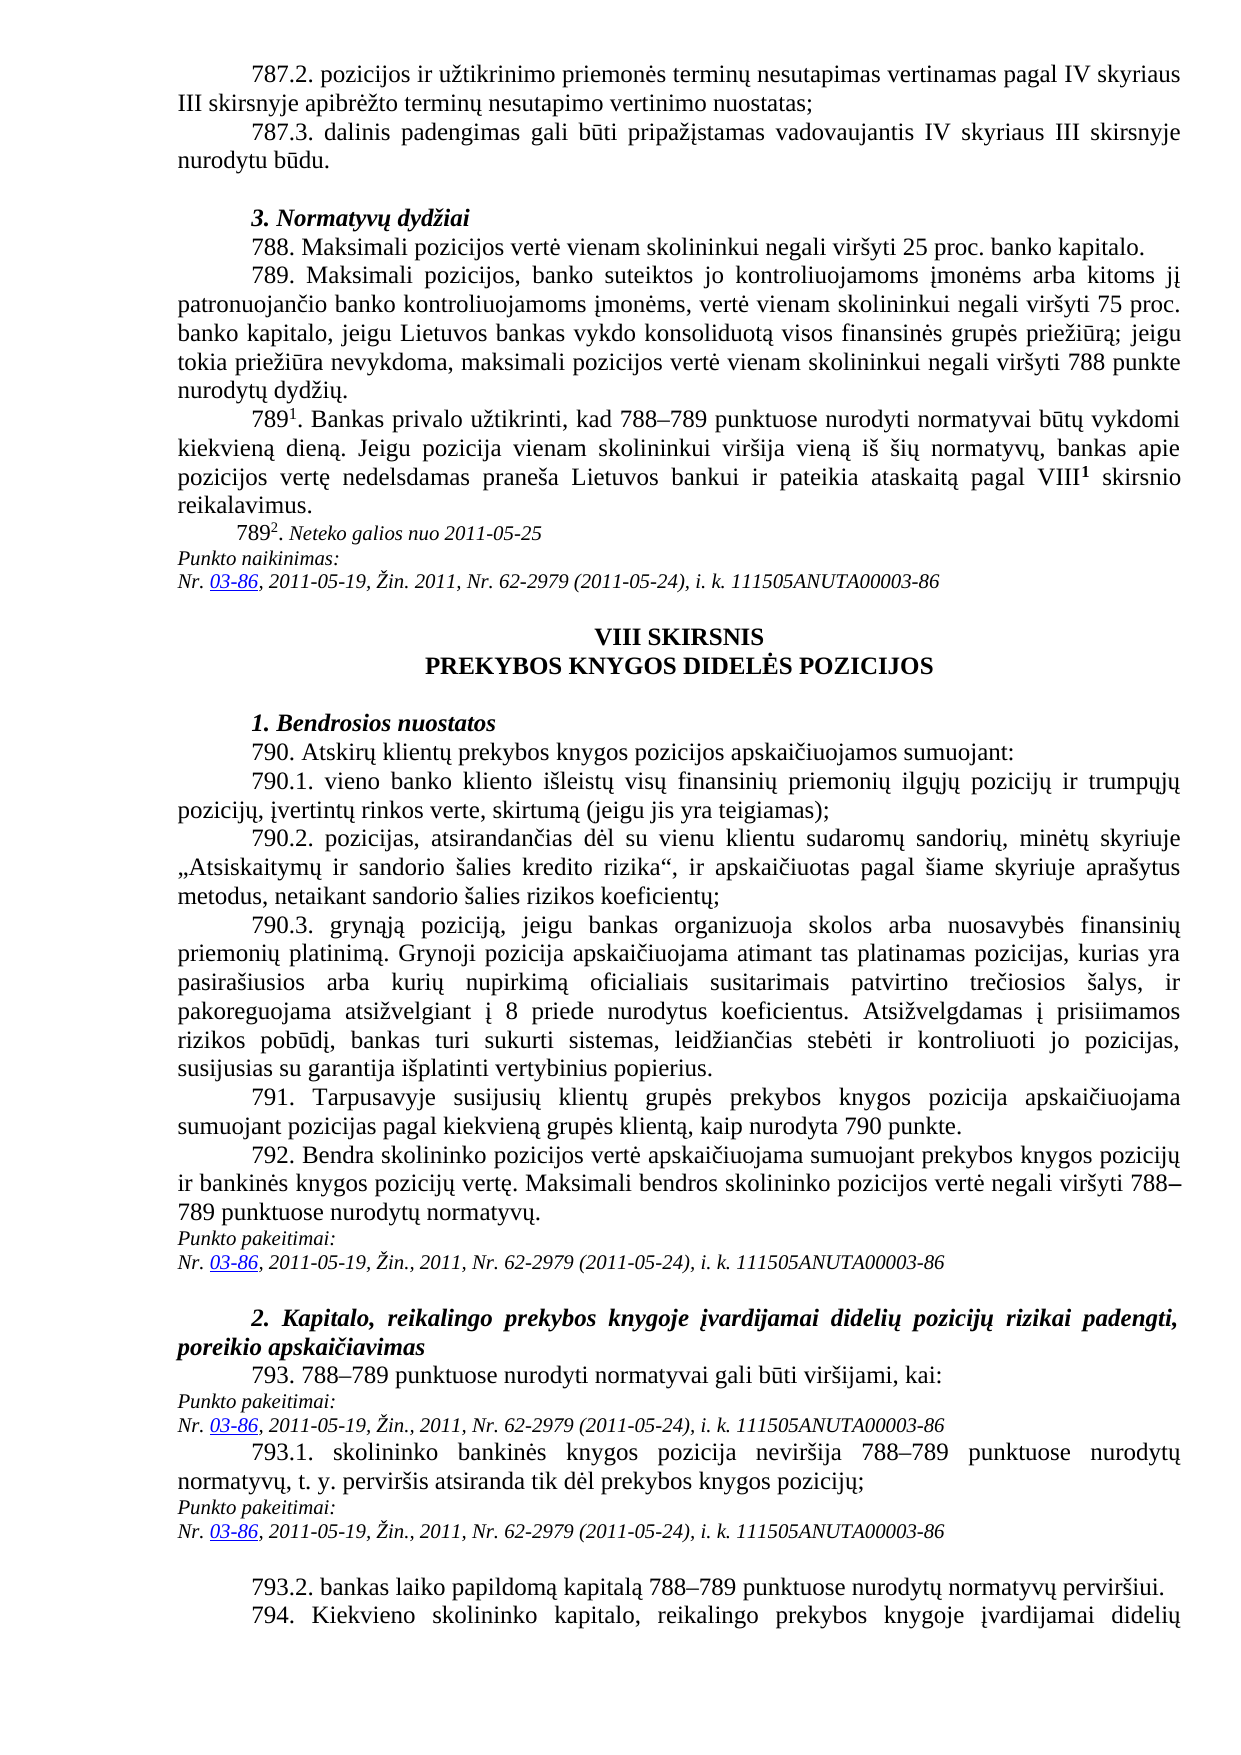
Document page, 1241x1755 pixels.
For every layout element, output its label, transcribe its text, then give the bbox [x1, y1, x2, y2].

text 794. Kiekvieno skolininko kapitalo, reikalingo prekybos knygoje įvardijamai didelių [177, 1600, 1181, 1629]
text PREKYBOS KNYGOS DIDELĖS POZICIJOS [177, 651, 1181, 680]
text 790.3. grynąją poziciją, jeigu bankas organizuoja skolos arba nuosavybės finansinių priemonių platinimą. Grynoji pozicija apskaičiuojama atimant tas platinamas pozicijas, kurias yra pasirašiusios arba kurių nupirkimą oficialiais susitarimais patvirtino trečiosios šalys, ir pakoreguojama atsižvelgiant į 8 priede nurodytus koeficientus. Atsižvelgdamas į prisiimamos rizikos pobūdį, bankas turi sukurti sistemas, leidžiančias stebėti ir kontroliuoti jo pozicijas, susijusias su garantija išplatinti vertybinius popierius. [177, 910, 1181, 1082]
text Nr. 03-86, 2011-05-19, Žin., 2011, Nr. 62-2979 (2011-05-24), i. k. 111505ANUTA00003-86 [177, 1519, 1181, 1543]
text 787.3. dalinis padengimas gali būti pripažįstamas vadovaujantis IV skyriaus III skirsnyje nurodytu būdu. [177, 117, 1181, 174]
text Nr. 03-86, 2011-05-19, Žin., 2011, Nr. 62-2979 (2011-05-24), i. k. 111505ANUTA00003-86 [177, 1250, 1181, 1274]
text 788. Maksimali pozicijos vertė vienam skolininkui negali viršyti 25 proc. banko kapitalo. [177, 232, 1181, 260]
text VIII SKIRSNIS [177, 622, 1181, 651]
text 1. Bendrosios nuostatos [177, 708, 1181, 737]
text 7891. Bankas privalo užtikrinti, kad 788–789 punktuose nurodyti normatyvai būtų vykdomi kiekvieną dieną. Jeigu pozicija vienam skolininkui viršija vieną iš šių normatyvų, bankas apie pozicijos vertę nedelsdamas praneša Lietuvos bankui ir pateikia ataskaitą pagal VIII1 skirsnio reikalavimus. [177, 404, 1181, 519]
text 3. Normatyvų dydžiai [177, 203, 1181, 232]
text 787.2. pozicijos ir užtikrinimo priemonės terminų nesutapimas vertinamas pagal IV skyriaus III skirsnyje apibrėžto terminų nesutapimo vertinimo nuostatas; [177, 59, 1181, 117]
text 791. Tarpusavyje susijusių klientų grupės prekybos knygos pozicija apskaičiuojama sumuojant pozicijas pagal kiekvieną grupės klientą, kaip nurodyta 790 punkte. [177, 1082, 1181, 1140]
text Punkto pakeitimai: [177, 1389, 1181, 1413]
text 7892. Neteko galios nuo 2011-05-25 [177, 519, 1181, 545]
text 790.2. pozicijas, atsirandančias dėl su vienu klientu sudaromų sandorių, minėtų skyriuje „Atsiskaitymų ir sandorio šalies kredito rizika“, ir apskaičiuotas pagal šiame skyriuje aprašytus metodus, netaikant sandorio šalies rizikos koeficientų; [177, 823, 1181, 910]
text Nr. 03-86, 2011-05-19, Žin. 2011, Nr. 62-2979 (2011-05-24), i. k. 111505ANUTA00003-86 [177, 569, 1181, 593]
text 793.1. skolininko bankinės knygos pozicija neviršija 788–789 punktuose nurodytų normatyvų, t. y. perviršis atsiranda tik dėl prekybos knygos pozicijų; [177, 1437, 1181, 1495]
text 792. Bendra skolininko pozicijos vertė apskaičiuojama sumuojant prekybos knygos pozicijų ir bankinės knygos pozicijų vertę. Maksimali bendros skolininko pozicijos vertė negali viršyti 788–789 punktuose nurodytų normatyvų. [177, 1140, 1181, 1226]
text Nr. 03-86, 2011-05-19, Žin., 2011, Nr. 62-2979 (2011-05-24), i. k. 111505ANUTA00003-86 [177, 1413, 1181, 1437]
text 790.1. vieno banko kliento išleistų visų finansinių priemonių ilgųjų pozicijų ir trumpųjų pozicijų, įvertintų rinkos verte, skirtumą (jeigu jis yra teigiamas); [177, 766, 1181, 823]
text 789. Maksimali pozicijos, banko suteiktos jo kontroliuojamoms įmonėms arba kitoms jį patronuojančio banko kontroliuojamoms įmonėms, vertė vienam skolininkui negali viršyti 75 proc. banko kapitalo, jeigu Lietuvos bankas vykdo konsoliduotą visos finansinės grupės priežiūrą; jeigu tokia priežiūra nevykdoma, maksimali pozicijos vertė vienam skolininkui negali viršyti 788 punkte nurodytų dydžių. [177, 260, 1181, 404]
text Punkto naikinimas: [177, 545, 1181, 569]
text Punkto pakeitimai: [177, 1226, 1181, 1250]
text 793.2. bankas laiko papildomą kapitalą 788–789 punktuose nurodytų normatyvų perviršiui. [177, 1572, 1181, 1600]
text 2. Kapitalo, reikalingo prekybos knygoje įvardijamai didelių pozicijų rizikai padengti, poreikio apskaičiavimas [177, 1303, 1181, 1360]
text 790. Atskirų klientų prekybos knygos pozicijos apskaičiuojamos sumuojant: [177, 737, 1181, 766]
text 793. 788–789 punktuose nurodyti normatyvai gali būti viršijami, kai: [177, 1360, 1181, 1389]
text Punkto pakeitimai: [177, 1495, 1181, 1519]
